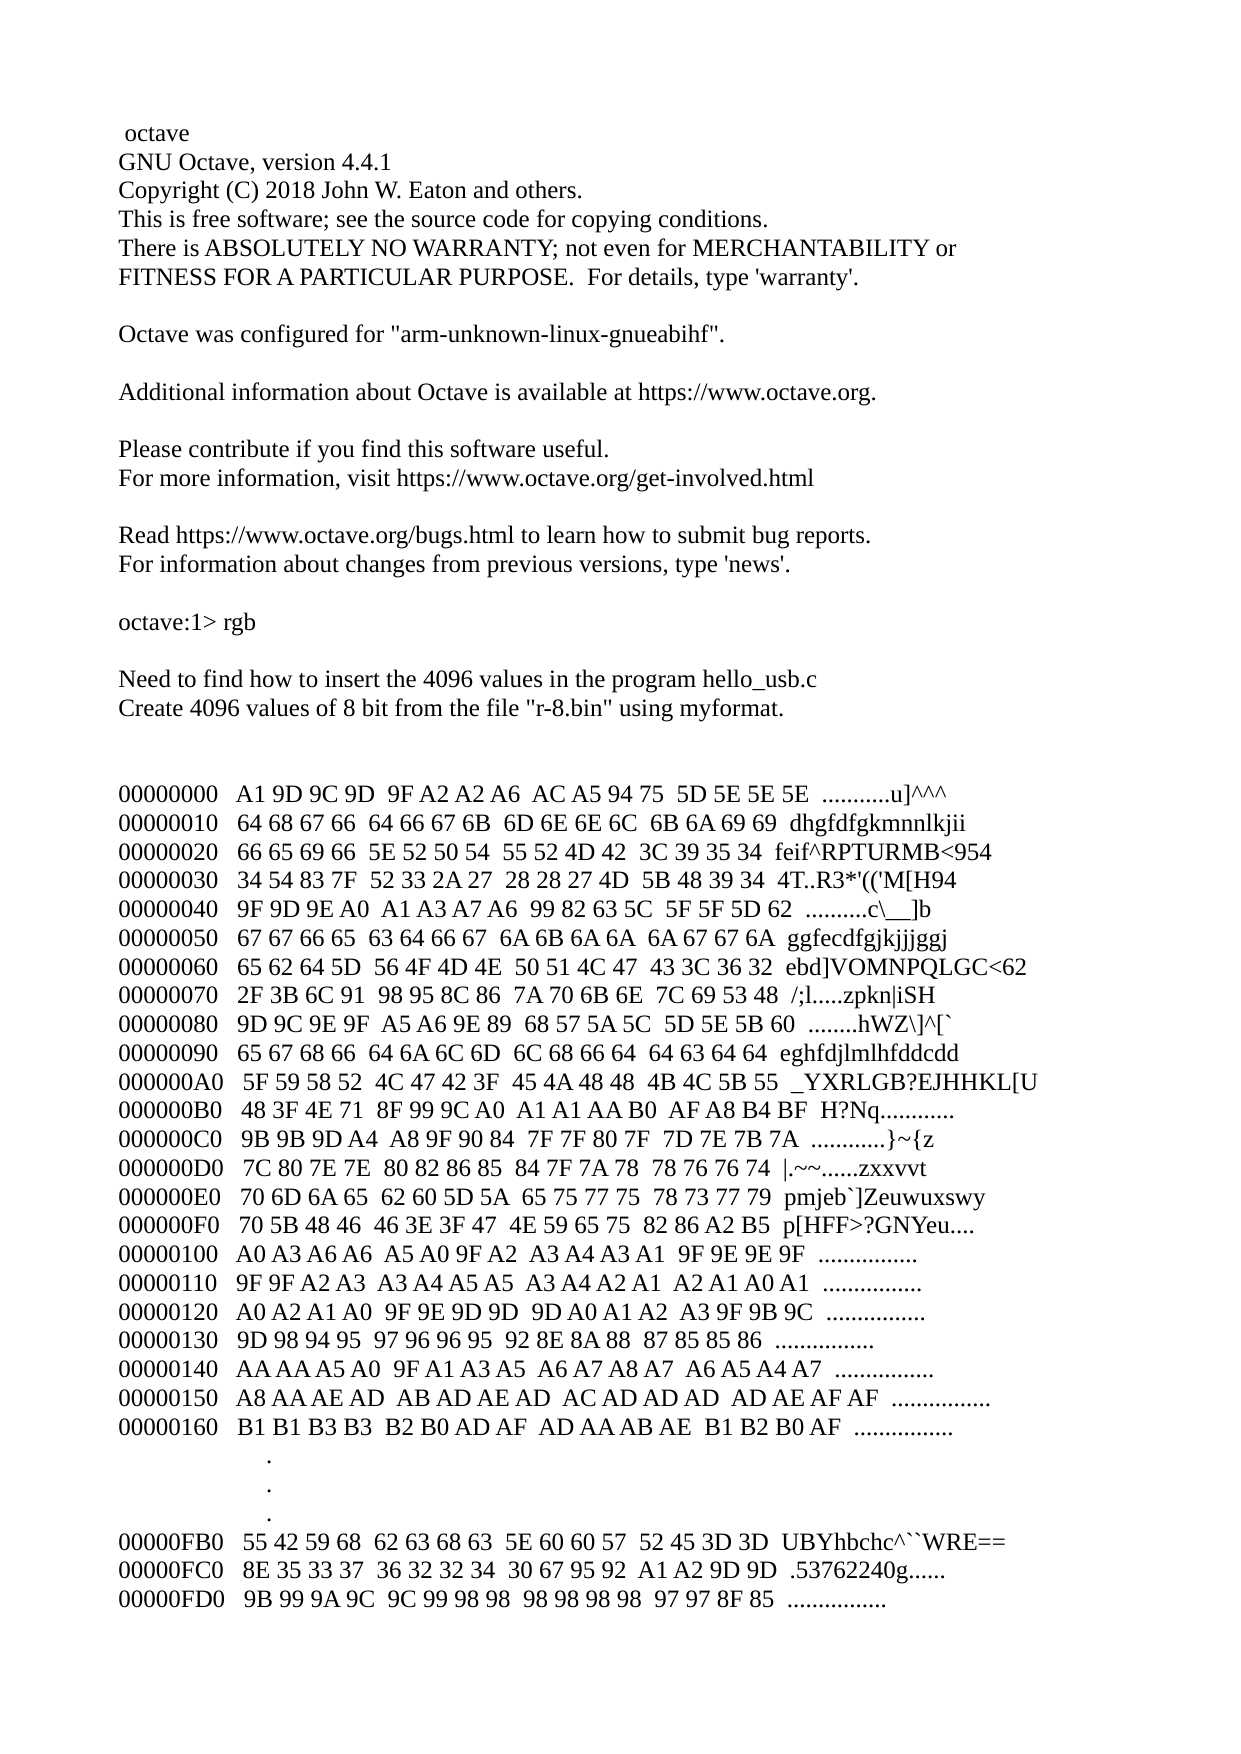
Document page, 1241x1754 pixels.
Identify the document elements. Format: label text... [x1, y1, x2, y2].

text 00000140 AA AA A5 A0 9F A1 A3 A5 A6 A7 A8 A7 A6 A5 A4 A7 ................ [118, 1354, 1122, 1383]
text 00000120 A0 A2 A1 A0 9F 9E 9D 9D 9D A0 A1 A2 A3 9F 9B 9C ................ [118, 1297, 1122, 1326]
text 00000080 9D 9C 9E 9F A5 A6 9E 89 68 57 5A 5C 5D 5E 5B 60 ........hWZ\]^[` [118, 1009, 1122, 1038]
text Need to find how to insert the 4096 values in the program hello_usb.c [118, 664, 1122, 693]
text 000000A0 5F 59 58 52 4C 47 42 3F 45 4A 48 48 4B 4C 5B 55 _YXRLGB?EJHHKL[U [118, 1067, 1122, 1096]
text 00000040 9F 9D 9E A0 A1 A3 A7 A6 99 82 63 5C 5F 5F 5D 62 ..........c\__]b [118, 894, 1122, 923]
text . [118, 1498, 1122, 1527]
text There is ABSOLUTELY NO WARRANTY; not even for MERCHANTABILITY or [118, 233, 1122, 262]
text 00000100 A0 A3 A6 A6 A5 A0 9F A2 A3 A4 A3 A1 9F 9E 9E 9F ................ [118, 1239, 1122, 1268]
text 000000D0 7C 80 7E 7E 80 82 86 85 84 7F 7A 78 78 76 76 74 |.~~......zxxvvt [118, 1153, 1122, 1182]
text 000000B0 48 3F 4E 71 8F 99 9C A0 A1 A1 AA B0 AF A8 B4 BF H?Nq............ [118, 1096, 1122, 1124]
text 00000030 34 54 83 7F 52 33 2A 27 28 28 27 4D 5B 48 39 34 4T..R3*'(('M[H94 [118, 866, 1122, 894]
text 000000F0 70 5B 48 46 46 3E 3F 47 4E 59 65 75 82 86 A2 B5 p[HFF>?GNYeu.... [118, 1211, 1122, 1239]
text 00000020 66 65 69 66 5E 52 50 54 55 52 4D 42 3C 39 35 34 feif^RPTURMB<954 [118, 837, 1122, 866]
text 000000E0 70 6D 6A 65 62 60 5D 5A 65 75 77 75 78 73 77 79 pmjeb`]Zeuwuxswy [118, 1182, 1122, 1211]
text 00000010 64 68 67 66 64 66 67 6B 6D 6E 6E 6C 6B 6A 69 69 dhgfdfgkmnnlkjii [118, 808, 1122, 837]
text For information about changes from previous versions, type 'news'. [118, 549, 1122, 578]
text 00000FD0 9B 99 9A 9C 9C 99 98 98 98 98 98 98 97 97 8F 85 ................ [118, 1584, 1122, 1613]
text octave:1> rgb [118, 607, 1122, 636]
text Read https://www.octave.org/bugs.html to learn how to submit bug reports. [118, 521, 1122, 549]
text 00000070 2F 3B 6C 91 98 95 8C 86 7A 70 6B 6E 7C 69 53 48 /;l.....zpkn|iSH [118, 981, 1122, 1009]
text 00000FC0 8E 35 33 37 36 32 32 34 30 67 95 92 A1 A2 9D 9D .53762240g...... [118, 1556, 1122, 1584]
text For more information, visit https://www.octave.org/get-involved.html [118, 463, 1122, 492]
text 00000060 65 62 64 5D 56 4F 4D 4E 50 51 4C 47 43 3C 36 32 ebd]VOMNPQLGC<62 [118, 952, 1122, 981]
text FITNESS FOR A PARTICULAR PURPOSE. For details, type 'warranty'. [118, 262, 1122, 291]
text Create 4096 values of 8 bit from the file "r-8.bin" using myformat. [118, 693, 1122, 722]
text Please contribute if you find this software useful. [118, 434, 1122, 463]
text 00000150 A8 AA AE AD AB AD AE AD AC AD AD AD AD AE AF AF ................ [118, 1383, 1122, 1412]
text 00000130 9D 98 94 95 97 96 96 95 92 8E 8A 88 87 85 85 86 ................ [118, 1326, 1122, 1354]
text Additional information about Octave is available at https://www.octave.org. [118, 377, 1122, 406]
text 000000C0 9B 9B 9D A4 A8 9F 90 84 7F 7F 80 7F 7D 7E 7B 7A ............}~{z [118, 1124, 1122, 1153]
text Octave was configured for "arm-unknown-linux-gnueabihf". [118, 319, 1122, 348]
text 00000050 67 67 66 65 63 64 66 67 6A 6B 6A 6A 6A 67 67 6A ggfecdfgjkjjjggj [118, 923, 1122, 952]
text 00000160 B1 B1 B3 B3 B2 B0 AD AF AD AA AB AE B1 B2 B0 AF ................ [118, 1412, 1122, 1441]
text 00000090 65 67 68 66 64 6A 6C 6D 6C 68 66 64 64 63 64 64 eghfdjlmlhfddcdd [118, 1038, 1122, 1067]
text octave [118, 118, 1122, 147]
text 00000000 A1 9D 9C 9D 9F A2 A2 A6 AC A5 94 75 5D 5E 5E 5E ...........u]^^^ [118, 779, 1122, 808]
text Copyright (C) 2018 John W. Eaton and others. [118, 176, 1122, 204]
text 00000FB0 55 42 59 68 62 63 68 63 5E 60 60 57 52 45 3D 3D UBYhbchc^``WRE== [118, 1527, 1122, 1556]
text . [118, 1441, 1122, 1469]
text . [118, 1469, 1122, 1498]
text 00000110 9F 9F A2 A3 A3 A4 A5 A5 A3 A4 A2 A1 A2 A1 A0 A1 ................ [118, 1268, 1122, 1297]
text GNU Octave, version 4.4.1 [118, 147, 1122, 176]
text This is free software; see the source code for copying conditions. [118, 204, 1122, 233]
